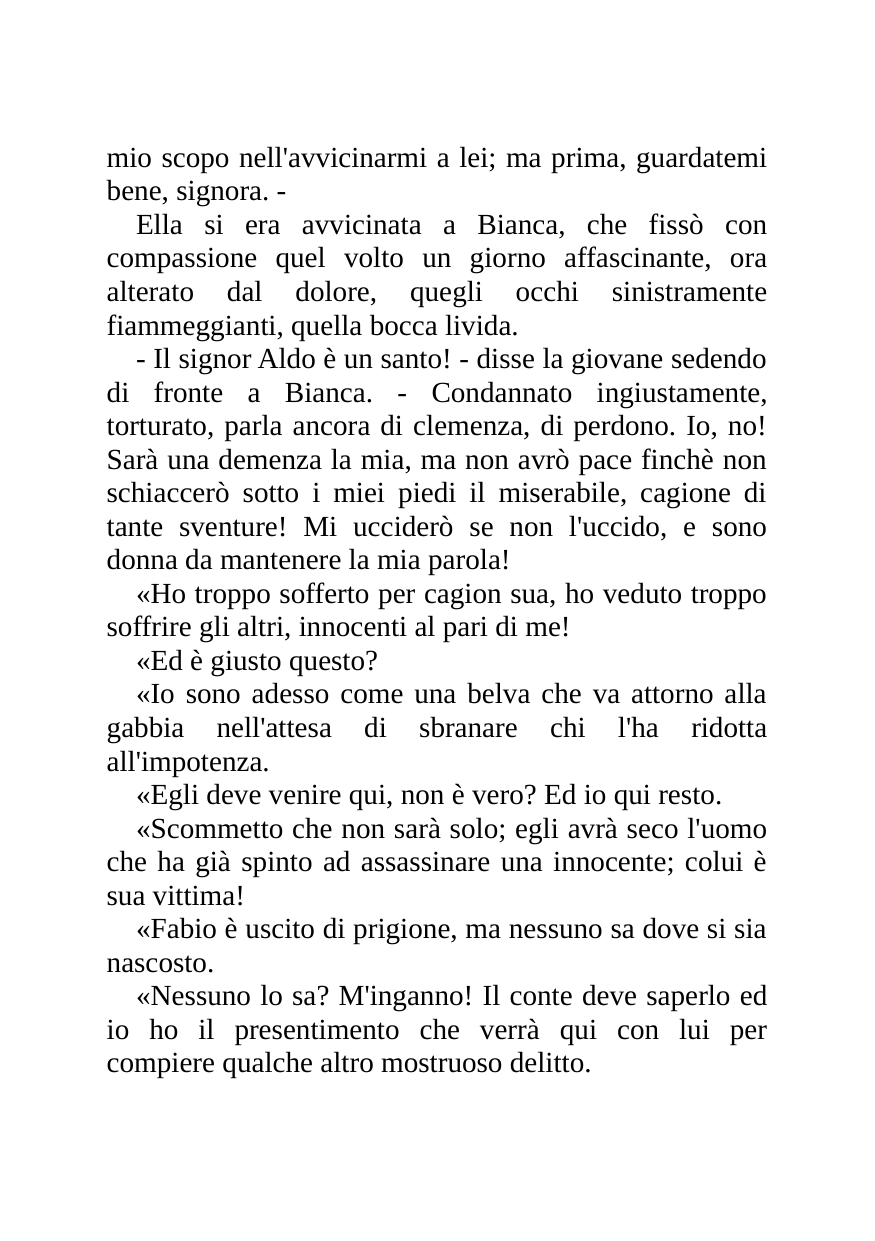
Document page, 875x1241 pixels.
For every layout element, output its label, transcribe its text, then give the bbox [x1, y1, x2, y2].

text «Ed è giusto questo? [106, 643, 768, 677]
text - Il signor Aldo è un santo! - disse la giovane sedendo di fronte a Bianca. - Condannato ingiustamente, torturato, parla ancora di clemenza, di perdono. Io, no! Sarà una demenza la mia, ma non avrò pace finchè non schiaccerò sotto i miei piedi il miserabile, cagione di tante sventure! Mi ucciderò se non l'uccido, e sono donna da mantenere la mia parola! [106, 341, 768, 576]
text «Scommetto che non sarà solo; egli avrà seco l'uomo che ha già spinto ad assassinare una innocente; colui è sua vittima! [106, 811, 768, 911]
text «Io sono adesso come una belva che va attorno alla gabbia nell'attesa di sbranare chi l'ha ridotta all'impotenza. [106, 677, 768, 777]
text «Nessuno lo sa? M'inganno! Il conte deve saperlo ed io ho il presentimento che verrà qui con lui per compiere qualche altro mostruoso delitto. [106, 978, 768, 1079]
text «Ho troppo sofferto per cagion sua, ho veduto troppo soffrire gli altri, innocenti al pari di me! [106, 576, 768, 643]
text Ella si era avvicinata a Bianca, che fissò con compassione quel volto un giorno affascinante, ora alterato dal dolore, quegli occhi sinistramente fiammeggianti, quella bocca livida. [106, 207, 768, 341]
text mio scopo nell'avvicinarmi a lei; ma prima, guardatemi bene, signora. - [106, 140, 768, 207]
text «Fabio è uscito di prigione, ma nessuno sa dove si sia nascosto. [106, 911, 768, 978]
text «Egli deve venire qui, non è vero? Ed io qui resto. [106, 777, 768, 811]
